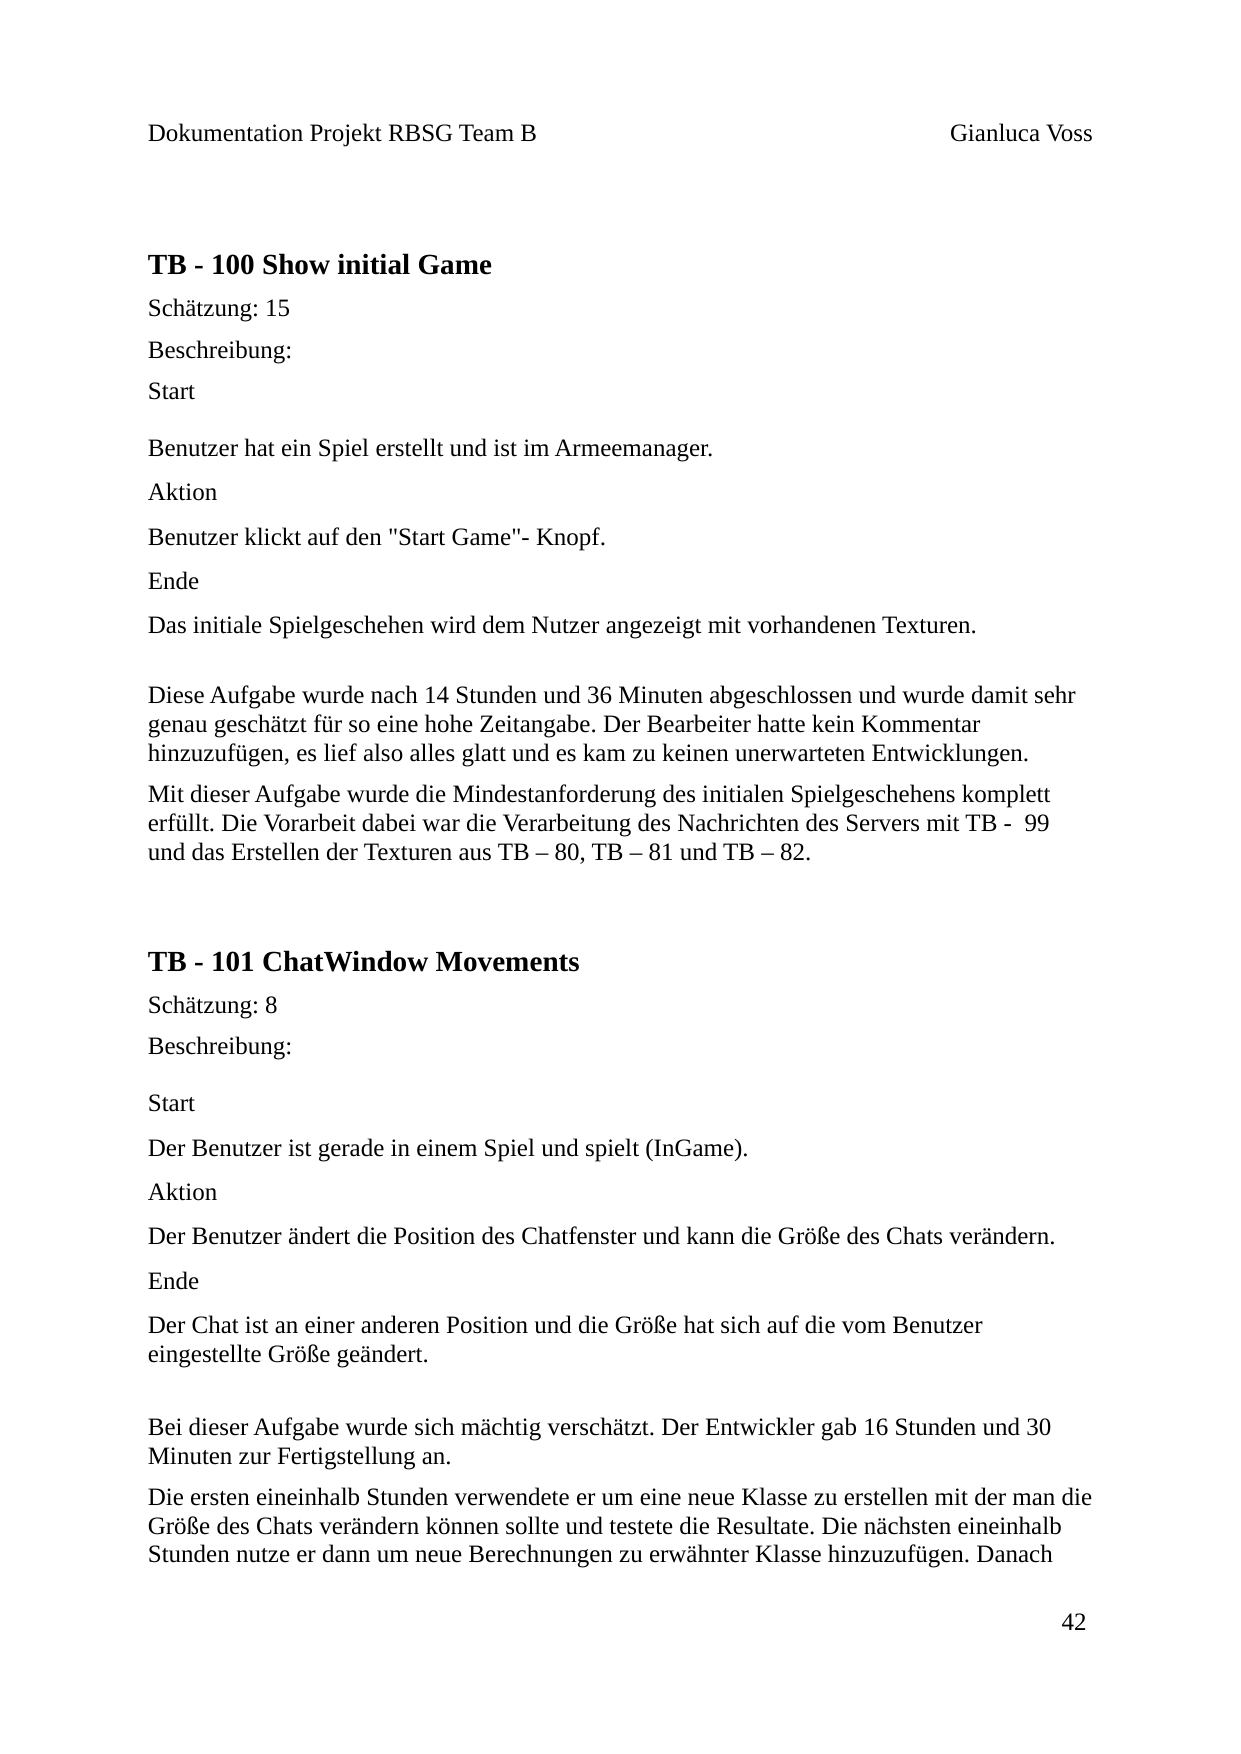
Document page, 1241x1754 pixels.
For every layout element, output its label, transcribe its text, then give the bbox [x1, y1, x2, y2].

text Benutzer klickt auf den "Start Game"- Knopf. [148, 522, 1093, 550]
text Diese Aufgabe wurde nach 14 Stunden und 36 Minuten abgeschlossen und wurde damit sehr genau geschätzt für so eine hohe Zeitangabe. Der Bearbeiter hatte kein Kommentar hinzuzufügen, es lief also alles glatt und es kam zu keinen unerwarteten Entwicklungen. [148, 680, 1093, 767]
subtitle TB - 101 ChatWindow Movements [148, 944, 1093, 978]
text Mit dieser Aufgabe wurde die Mindestanforderung des initialen Spielgeschehens komplett erfüllt. Die Vorarbeit dabei war die Verarbeitung des Nachrichten des Servers mit TB - 99 und das Erstellen der Texturen aus TB – 80, TB – 81 und TB – 82. [148, 779, 1093, 865]
text Benutzer hat ein Spiel erstellt und ist im Armeemanager. [148, 433, 1093, 462]
text Bei dieser Aufgabe wurde sich mächtig verschätzt. Der Entwickler gab 16 Stunden und 30 Minuten zur Fertigstellung an. [148, 1412, 1093, 1469]
text Schätzung: 15 [148, 293, 1093, 322]
text Beschreibung: [148, 335, 1093, 363]
text Der Chat ist an einer anderen Position und die Größe hat sich auf die vom Benutzer eingestellte Größe geändert. [148, 1310, 1093, 1368]
text Schätzung: 8 [148, 990, 1093, 1019]
text Aktion [148, 477, 1093, 506]
text Der Benutzer ändert die Position des Chatfenster und kann die Größe des Chats verändern. [148, 1221, 1093, 1250]
text Aktion [148, 1177, 1093, 1206]
text Start [148, 1088, 1093, 1117]
text Das initiale Spielgeschehen wird dem Nutzer angezeigt mit vorhandenen Texturen. [148, 610, 1093, 639]
text Ende [148, 566, 1093, 595]
text Ende [148, 1266, 1093, 1294]
text Der Benutzer ist gerade in einem Spiel und spielt (InGame). [148, 1133, 1093, 1161]
text Die ersten eineinhalb Stunden verwendete er um eine neue Klasse zu erstellen mit der man die Größe des Chats verändern können sollte und testete die Resultate. Die nächsten eineinhalb Stunden nutze er dann um neue Berechnungen zu erwähnter Klasse hinzuzufügen. Danach [148, 1482, 1093, 1568]
text Beschreibung: [148, 1031, 1093, 1060]
text Start [148, 376, 1093, 405]
subtitle TB - 100 Show initial Game [148, 247, 1093, 281]
